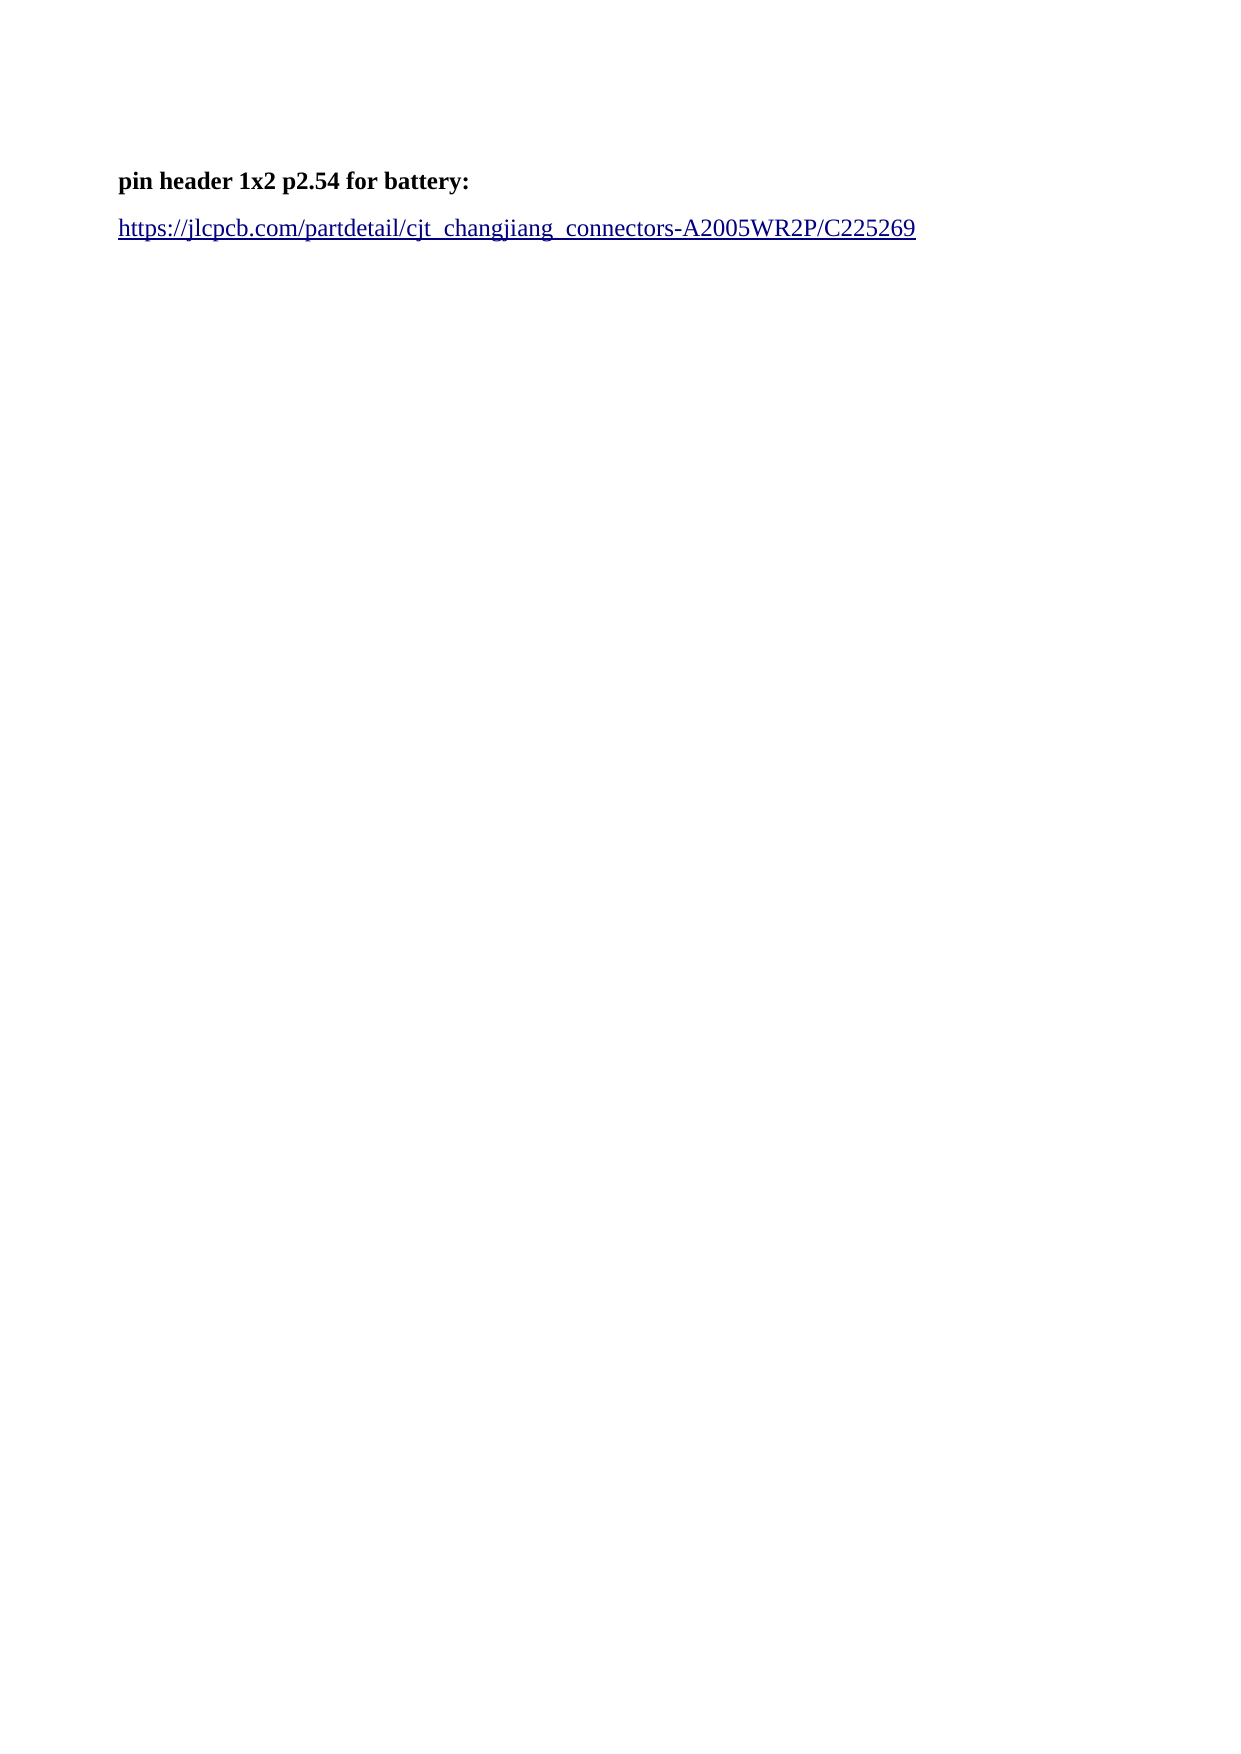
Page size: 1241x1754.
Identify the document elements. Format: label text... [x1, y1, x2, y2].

text https://jlcpcb.com/partdetail/cjt_changjiang_connectors-A2005WR2P/C225269 [118, 213, 1122, 242]
text pin header 1x2 p2.54 for battery: [118, 166, 1122, 194]
